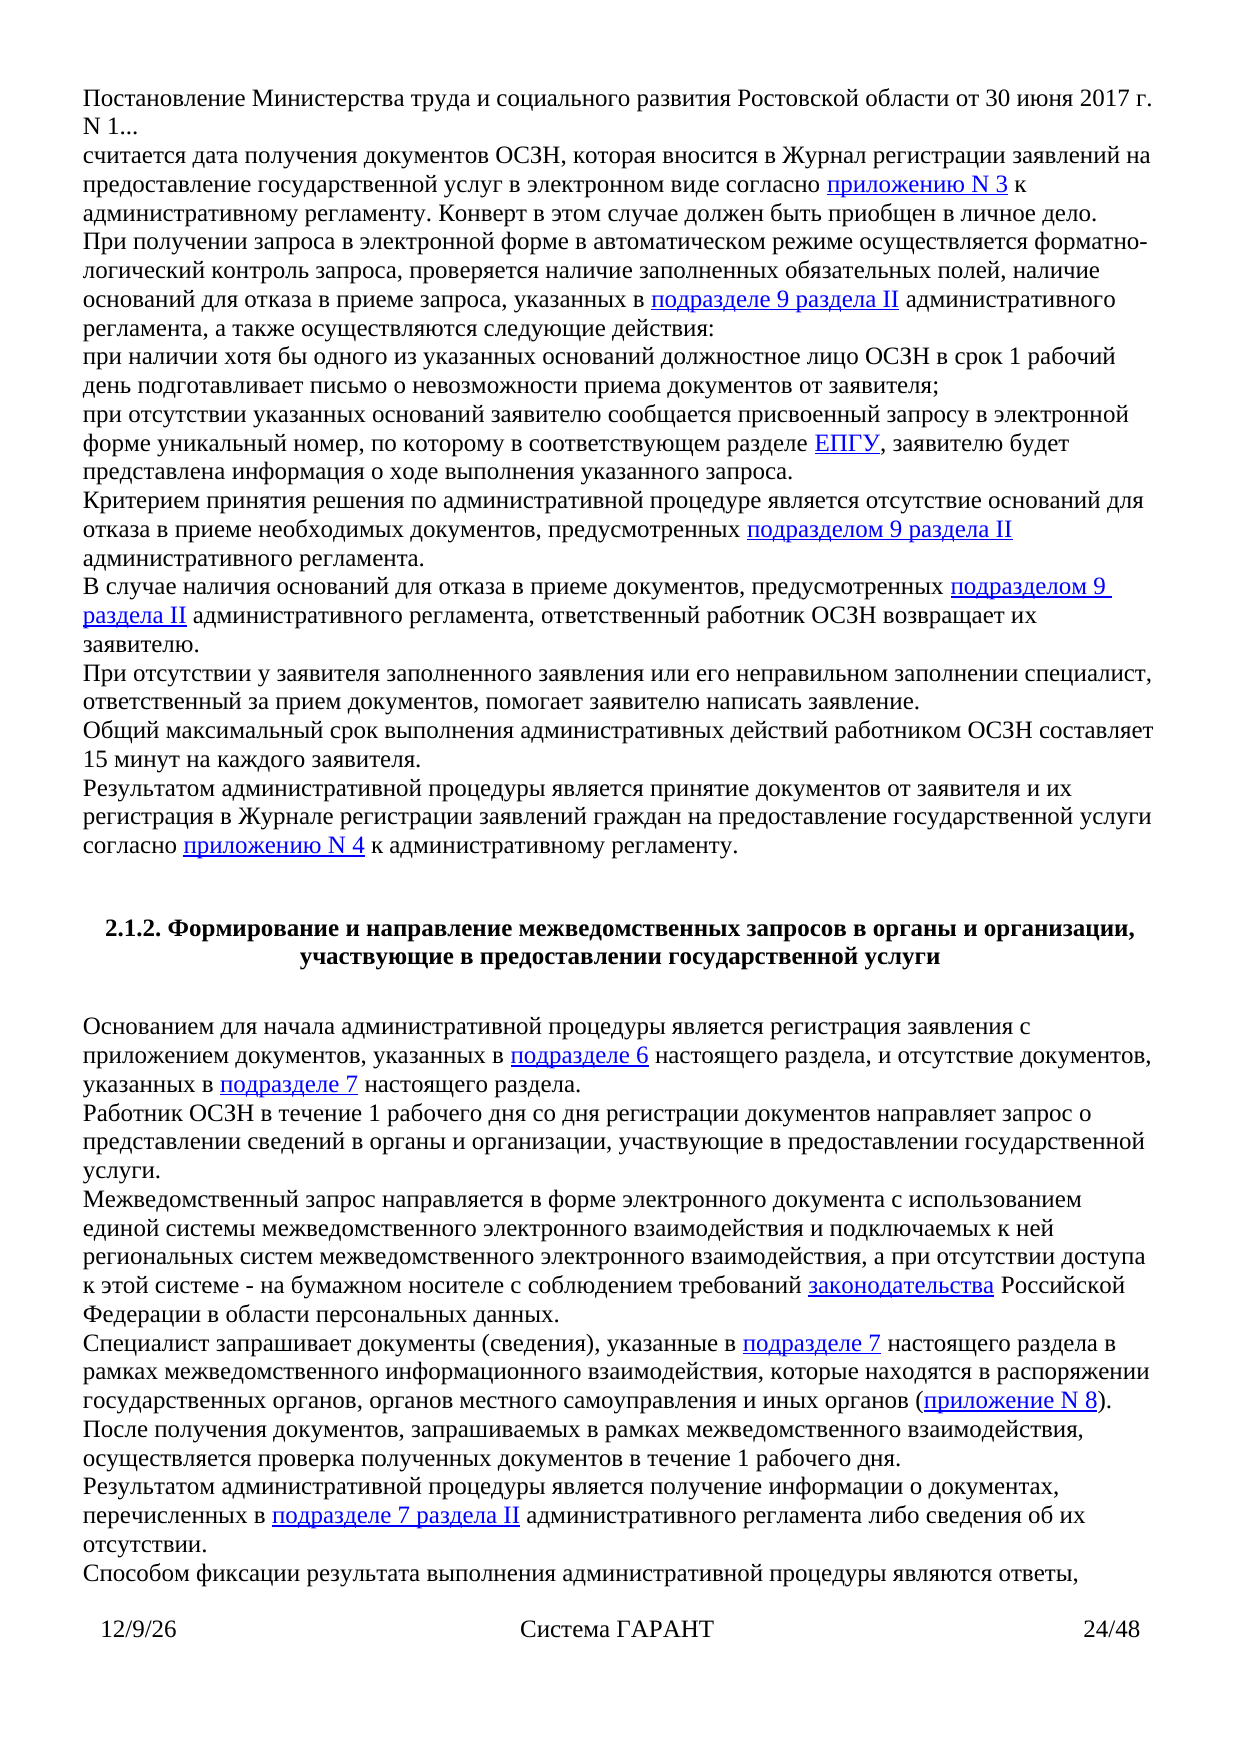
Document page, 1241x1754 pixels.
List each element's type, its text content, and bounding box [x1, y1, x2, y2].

text считается дата получения документов ОСЗН, которая вносится в Журнал регистрации заявлений на предоставление государственной услуг в электронном виде согласно приложению N 3 к административному регламенту. Конверт в этом случае должен быть приобщен в личное дело. [83, 140, 1157, 226]
text при наличии хотя бы одного из указанных оснований должностное лицо ОСЗН в срок 1 рабочий день подготавливает письмо о невозможности приема документов от заявителя; [83, 341, 1157, 399]
text Работник ОСЗН в течение 1 рабочего дня со дня регистрации документов направляет запрос о представлении сведений в органы и организации, участвующие в предоставлении государственной услуги. [83, 1098, 1157, 1184]
subtitle 2.1.2. Формирование и направление межведомственных запросов в органы и организации, участвующие в предоставлении государственной услуги [83, 913, 1157, 970]
text Общий максимальный срок выполнения административных действий работником ОСЗН составляет 15 минут на каждого заявителя. [83, 715, 1157, 773]
text Межведомственный запрос направляется в форме электронного документа с использованием единой системы межведомственного электронного взаимодействия и подключаемых к ней региональных систем межведомственного электронного взаимодействия, а при отсутствии доступа к этой системе - на бумажном носителе с соблюдением требований законодательства Российской Федерации в области персональных данных. [83, 1184, 1157, 1328]
text при отсутствии указанных оснований заявителю сообщается присвоенный запросу в электронной форме уникальный номер, по которому в соответствующем разделе ЕПГУ, заявителю будет представлена информация о ходе выполнения указанного запроса. [83, 399, 1157, 485]
text Способом фиксации результата выполнения административной процедуры являются ответы, [83, 1558, 1157, 1586]
text Основанием для начала административной процедуры является регистрация заявления с приложением документов, указанных в подразделе 6 настоящего раздела, и отсутствие документов, указанных в подразделе 7 настоящего раздела. [83, 1011, 1157, 1098]
text После получения документов, запрашиваемых в рамках межведомственного взаимодействия, осуществляется проверка полученных документов в течение 1 рабочего дня. [83, 1414, 1157, 1471]
text В случае наличия оснований для отказа в приеме документов, предусмотренных подразделом 9 раздела II административного регламента, ответственный работник ОСЗН возвращает их заявителю. [83, 571, 1157, 658]
text При отсутствии у заявителя заполненного заявления или его неправильном заполнении специалист, ответственный за прием документов, помогает заявителю написать заявление. [83, 658, 1157, 715]
text При получении запроса в электронной форме в автоматическом режиме осуществляется форматно-логический контроль запроса, проверяется наличие заполненных обязательных полей, наличие оснований для отказа в приеме запроса, указанных в подразделе 9 раздела II административного регламента, а также осуществляются следующие действия: [83, 226, 1157, 341]
text Критерием принятия решения по административной процедуре является отсутствие оснований для отказа в приеме необходимых документов, предусмотренных подразделом 9 раздела II административного регламента. [83, 485, 1157, 571]
text Результатом административной процедуры является принятие документов от заявителя и их регистрация в Журнале регистрации заявлений граждан на предоставление государственной услуги согласно приложению N 4 к административному регламенту. [83, 773, 1157, 859]
text Результатом административной процедуры является получение информации о документах, перечисленных в подразделе 7 раздела II административного регламента либо сведения об их отсутствии. [83, 1471, 1157, 1558]
text Специалист запрашивает документы (сведения), указанные в подразделе 7 настоящего раздела в рамках межведомственного информационного взаимодействия, которые находятся в распоряжении государственных органов, органов местного самоуправления и иных органов (приложение N 8). [83, 1328, 1157, 1414]
